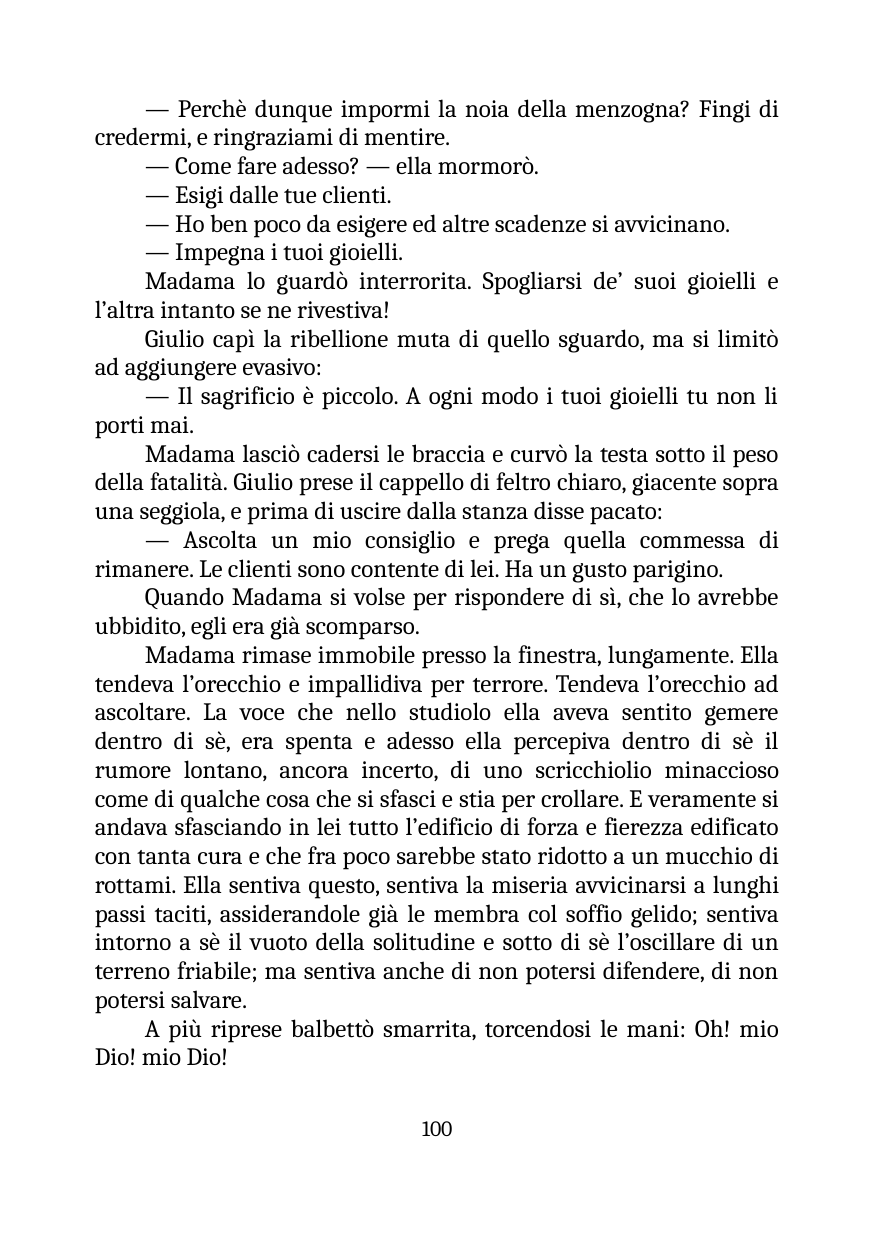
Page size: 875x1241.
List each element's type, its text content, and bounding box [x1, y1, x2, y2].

text Madama lasciò cadersi le braccia e curvò la testa sotto il peso della fatalità. Giulio prese il cappello di feltro chiaro, giacente sopra una seggiola, e prima di uscire dalla stanza disse pacato: [94, 439, 779, 526]
text — Ascolta un mio consiglio e prega quella commessa di rimanere. Le clienti sono contente di lei. Ha un gusto parigino. [94, 526, 779, 583]
text — Esigi dalle tue clienti. [94, 181, 779, 209]
text Madama lo guardò interrorita. Spogliarsi de’ suoi gioielli e l’altra intanto se ne rivestiva! [94, 267, 779, 324]
text Giulio capì la ribellione muta di quello sguardo, ma si limitò ad aggiungere evasivo: [94, 324, 779, 382]
text Madama rimase immobile presso la finestra, lungamente. Ella tendeva l’orecchio e impallidiva per terrore. Tendeva l’orecchio ad ascoltare. La voce che nello studiolo ella aveva sentito gemere dentro di sè, era spenta e adesso ella percepiva dentro di sè il rumore lontano, ancora incerto, di uno scricchiolio minaccioso come di qualche cosa che si sfasci e stia per crollare. E veramente si andava sfasciando in lei tutto l’edificio di forza e fierezza edificato con tanta cura e che fra poco sarebbe stato ridotto a un mucchio di rottami. Ella sentiva questo, sentiva la miseria avvicinarsi a lunghi passi taciti, assiderandole già le membra col soffio gelido; sentiva intorno a sè il vuoto della solitudine e sotto di sè l’oscillare di un terreno friabile; ma sentiva anche di non potersi difendere, di non potersi salvare. [94, 641, 779, 1014]
text A più riprese balbettò smarrita, torcendosi le mani: Oh! mio Dio! mio Dio! [94, 1014, 779, 1072]
text — Impegna i tuoi gioielli. [94, 238, 779, 267]
text — Ho ben poco da esigere ed altre scadenze si avvicinano. [94, 209, 779, 238]
text — Il sagrificio è piccolo. A ogni modo i tuoi gioielli tu non li porti mai. [94, 382, 779, 439]
text Quando Madama si volse per rispondere di sì, che lo avrebbe ubbidito, egli era già scomparso. [94, 583, 779, 641]
text — Perchè dunque impormi la noia della menzogna? Fingi di credermi, e ringraziami di mentire. [94, 94, 779, 152]
text — Come fare adesso? — ella mormorò. [94, 152, 779, 181]
